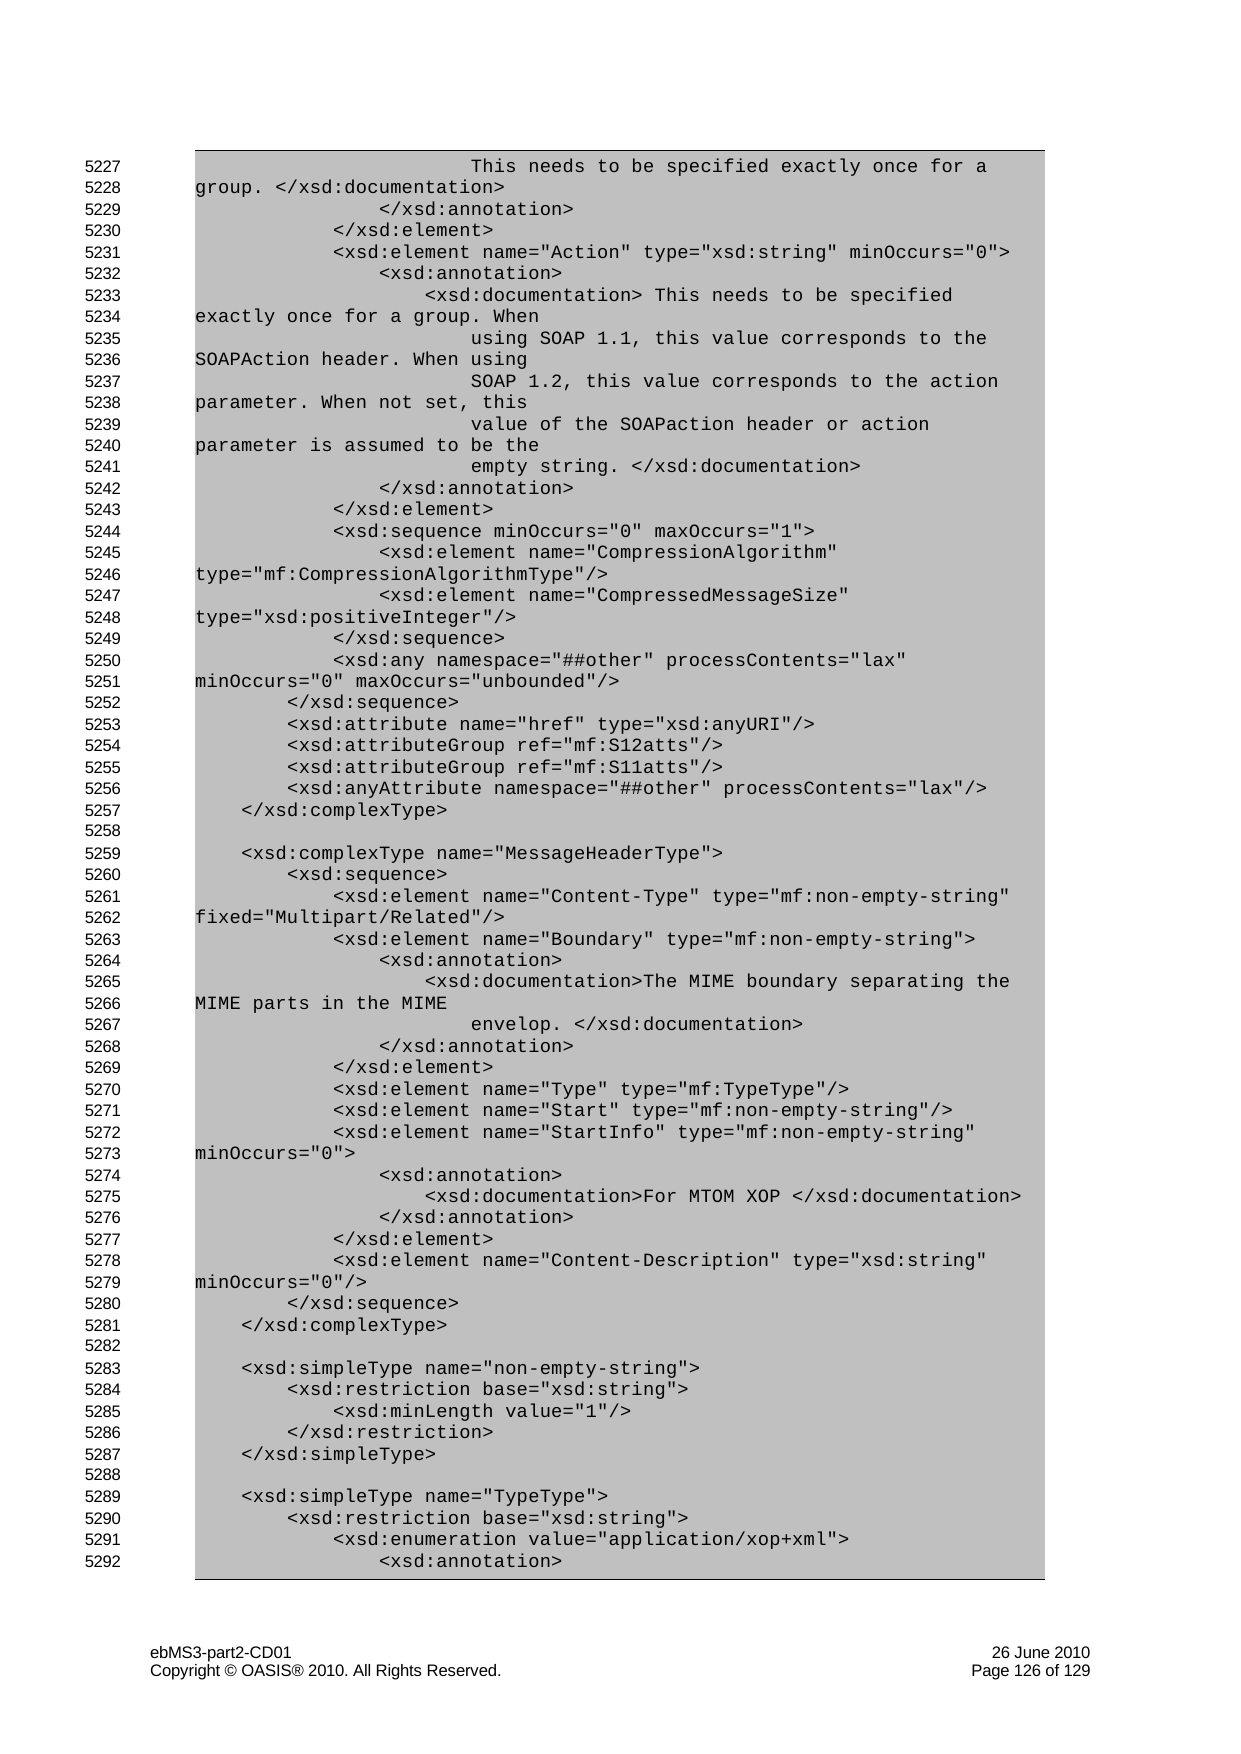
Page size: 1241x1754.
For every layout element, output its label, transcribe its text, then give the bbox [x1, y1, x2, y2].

text </xsd:sequence> [195, 686, 1045, 708]
text </xsd:complexType> [195, 1309, 1045, 1330]
text <xsd:attributeGroup ref="mf:S11atts"/> [195, 751, 1045, 772]
text <xsd:attributeGroup ref="mf:S12atts"/> [195, 729, 1045, 751]
text <xsd:simpleType name="TypeType"> [195, 1480, 1045, 1502]
text using SOAP 1.1, this value corresponds to the SOAPAction header. When using [195, 322, 1045, 364]
text SOAP 1.2, this value corresponds to the action parameter. When not set, this [195, 364, 1045, 407]
text <xsd:restriction base="xsd:string"> [195, 1373, 1045, 1394]
text <xsd:annotation> [195, 1158, 1045, 1180]
text </xsd:element> [195, 1051, 1045, 1073]
text <xsd:annotation> [195, 1545, 1045, 1579]
text envelop. </xsd:documentation> [195, 1008, 1045, 1030]
text <xsd:enumeration value="application/xop+xml"> [195, 1523, 1045, 1545]
text <xsd:documentation>For MTOM XOP </xsd:documentation> [195, 1180, 1045, 1201]
text <xsd:sequence minOccurs="0" maxOccurs="1"> [195, 515, 1045, 536]
text value of the SOAPaction header or action parameter is assumed to be the [195, 407, 1045, 450]
text </xsd:sequence> [195, 622, 1045, 643]
text </xsd:element> [195, 493, 1045, 515]
text <xsd:complexType name="MessageHeaderType"> [195, 837, 1045, 858]
text <xsd:documentation>The MIME boundary separating the MIME parts in the MIME [195, 965, 1045, 1008]
text <xsd:element name="Action" type="xsd:string" minOccurs="0"> [195, 236, 1045, 257]
text <xsd:element name="CompressionAlgorithm" type="mf:CompressionAlgorithmType"/> [195, 536, 1045, 579]
text <xsd:restriction base="xsd:string"> [195, 1502, 1045, 1523]
text </xsd:annotation> [195, 472, 1045, 493]
text <xsd:annotation> [195, 944, 1045, 965]
text <xsd:element name="Boundary" type="mf:non-empty-string"> [195, 922, 1045, 944]
text </xsd:annotation> [195, 1201, 1045, 1223]
text This needs to be specified exactly once for a group. </xsd:documentation> [195, 151, 1045, 193]
text <xsd:sequence> [195, 858, 1045, 879]
text <xsd:attribute name="href" type="xsd:anyURI"/> [195, 708, 1045, 729]
text empty string. </xsd:documentation> [195, 450, 1045, 472]
text <xsd:anyAttribute namespace="##other" processContents="lax"/> [195, 772, 1045, 794]
text </xsd:sequence> [195, 1287, 1045, 1309]
text </xsd:annotation> [195, 193, 1045, 214]
text <xsd:element name="Start" type="mf:non-empty-string"/> [195, 1094, 1045, 1116]
text <xsd:any namespace="##other" processContents="lax" minOccurs="0" maxOccurs="unbounded"/> [195, 643, 1045, 686]
text </xsd:element> [195, 1223, 1045, 1244]
text </xsd:complexType> [195, 794, 1045, 815]
text <xsd:element name="Content-Type" type="mf:non-empty-string" fixed="Multipart/Related"/> [195, 879, 1045, 922]
text </xsd:simpleType> [195, 1437, 1045, 1459]
text </xsd:element> [195, 214, 1045, 236]
text <xsd:element name="CompressedMessageSize" type="xsd:positiveInteger"/> [195, 579, 1045, 622]
text <xsd:documentation> This needs to be specified exactly once for a group. When [195, 279, 1045, 322]
text <xsd:annotation> [195, 257, 1045, 279]
text <xsd:minLength value="1"/> [195, 1394, 1045, 1416]
text <xsd:element name="StartInfo" type="mf:non-empty-string" minOccurs="0"> [195, 1116, 1045, 1158]
text </xsd:annotation> [195, 1030, 1045, 1051]
text <xsd:element name="Content-Description" type="xsd:string" minOccurs="0"/> [195, 1244, 1045, 1287]
text <xsd:simpleType name="non-empty-string"> [195, 1352, 1045, 1373]
text <xsd:element name="Type" type="mf:TypeType"/> [195, 1073, 1045, 1094]
text </xsd:restriction> [195, 1416, 1045, 1437]
